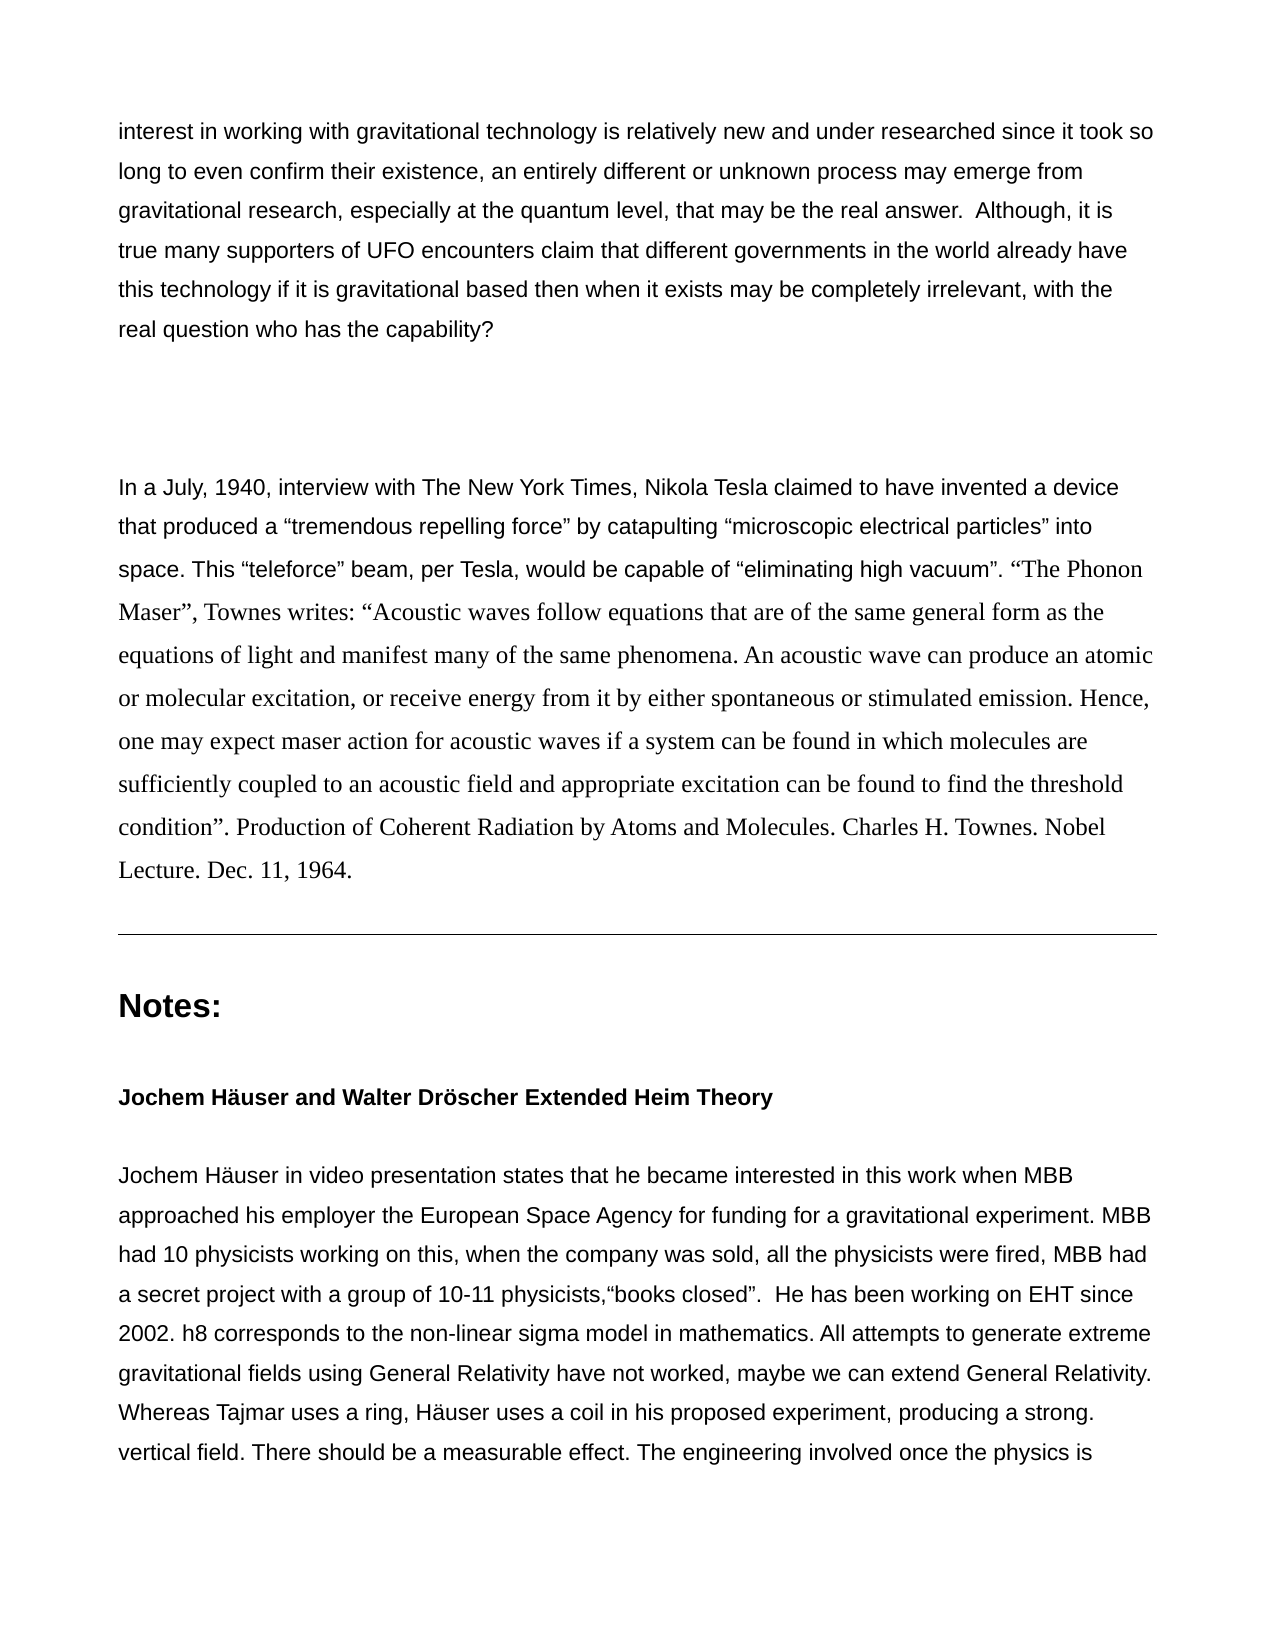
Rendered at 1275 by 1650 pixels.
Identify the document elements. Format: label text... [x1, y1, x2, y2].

text Jochem Häuser in video presentation states that he became interested in this work when MBB approached his employer the European Space Agency for funding for a gravitational experiment. MBB had 10 physicists working on this, when the company was sold, all the physicists were fired, MBB had a secret project with a group of 10-11 physicists,“books closed”. He has been working on EHT since 2002. h8 corresponds to the non-linear sigma model in mathematics. All attempts to generate extreme gravitational fields using General Relativity have not worked, maybe we can extend General Relativity. Whereas Tajmar uses a ring, Häuser uses a coil in his proposed experiment, producing a strong. vertical field. There should be a measurable effect. The engineering involved once the physics is [118, 1162, 1157, 1465]
text Notes: [118, 986, 1157, 1025]
text Jochem Häuser and Walter Dröscher Extended Heim Theory [118, 1083, 1157, 1110]
text interest in working with gravitational technology is relatively new and under researched since it took so long to even confirm their existence, an entirely different or unknown process may emerge from gravitational research, especially at the quantum level, that may be the real answer. Although, it is true many supporters of UFO encounters claim that different governments in the world already have this technology if it is gravitational based then when it exists may be completely irrelevant, with the real question who has the capability? [118, 118, 1157, 342]
text In a July, 1940, interview with The New York Times, Nikola Tesla claimed to have invented a device that produced a “tremendous repelling force” by catapulting “microscopic electrical particles” into space. This “teleforce” beam, per Tesla, would be capable of “eliminating high vacuum”. “The Phonon Maser”, Townes writes: “Acoustic waves follow equations that are of the same general form as the equations of light and manifest many of the same phenomena. An acoustic wave can produce an atomic or molecular excitation, or receive energy from it by either spontaneous or stimulated emission. Hence, one may expect maser action for acoustic waves if a system can be found in which molecules are sufficiently coupled to an acoustic field and appropriate excitation can be found to find the threshold condition”. Production of Coherent Radiation by Atoms and Molecules. Charles H. Townes. Nobel Lecture. Dec. 11, 1964. [118, 473, 1157, 884]
